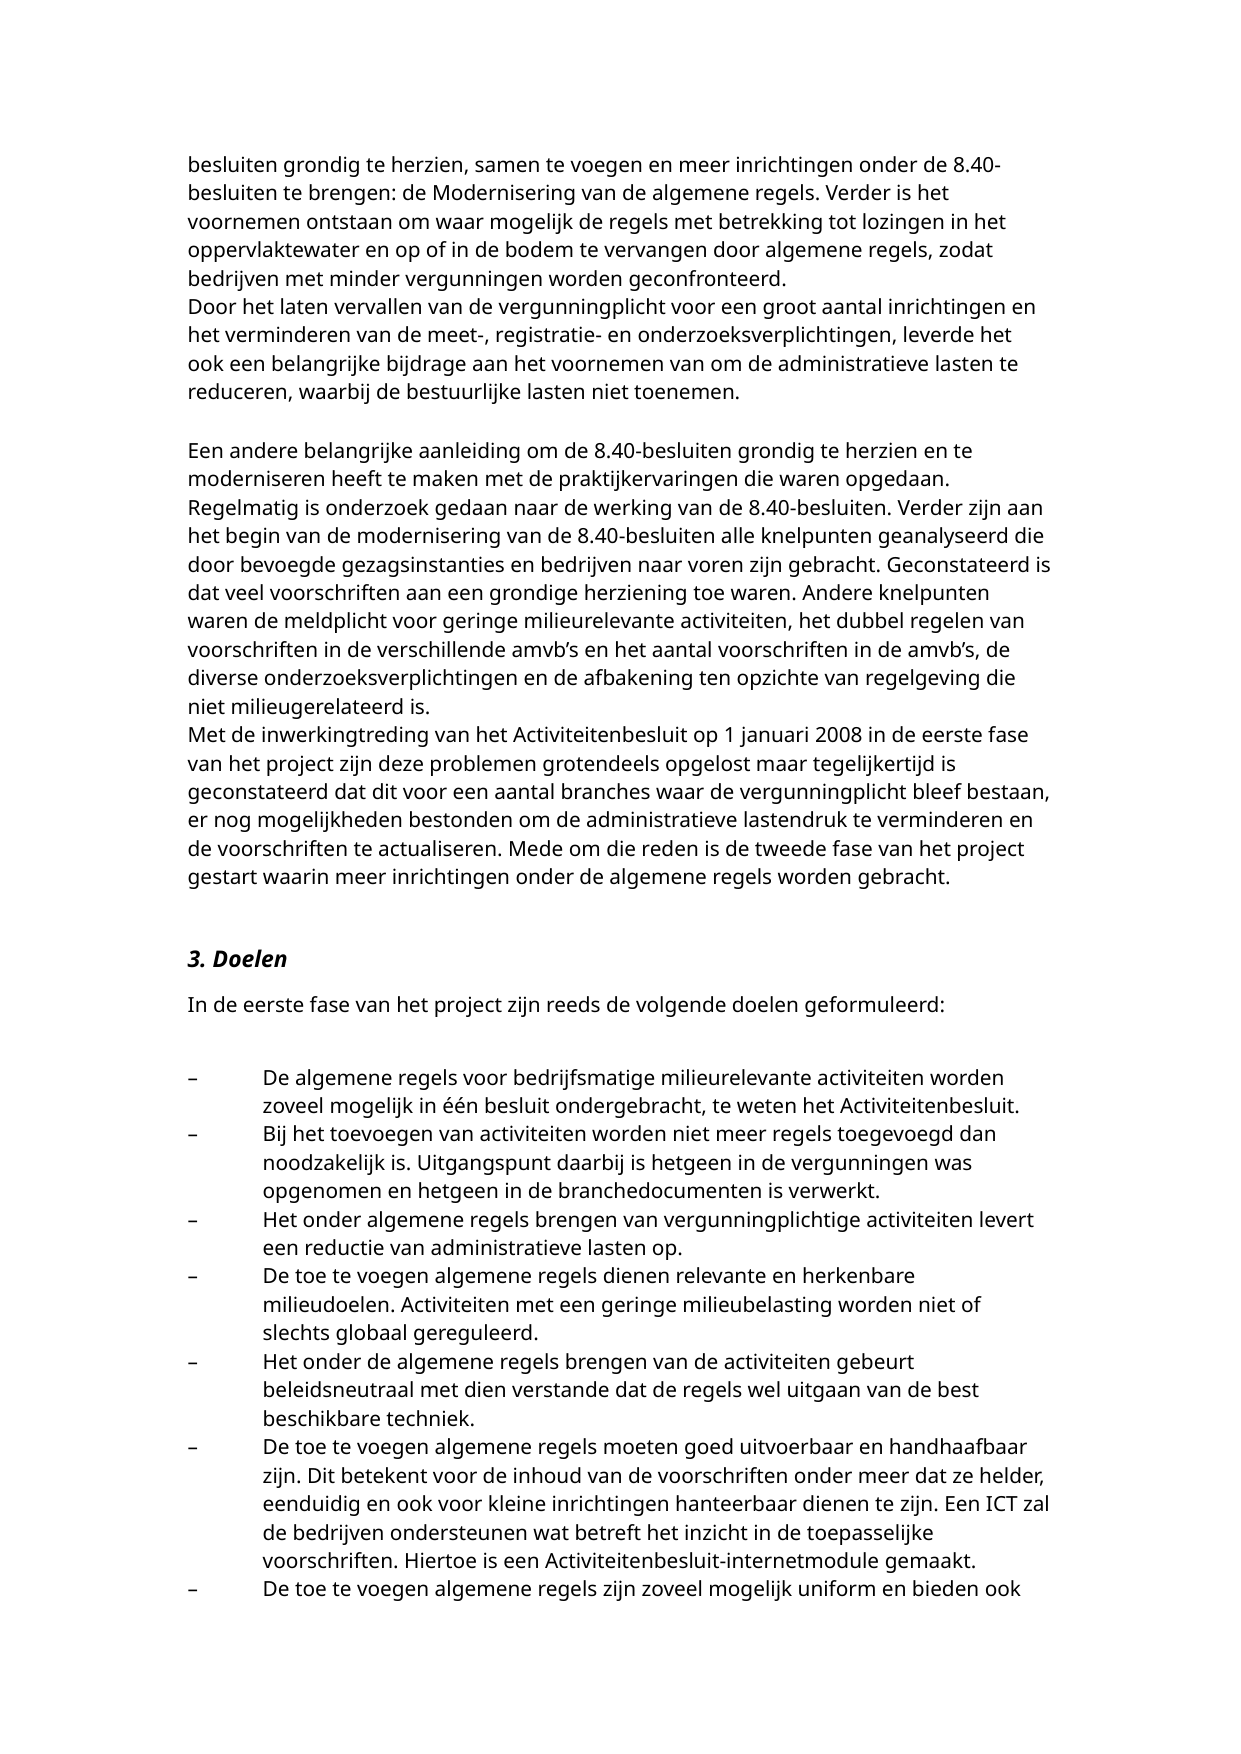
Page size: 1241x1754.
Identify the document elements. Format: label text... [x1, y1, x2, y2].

list Bij het toevoegen van activiteiten worden niet meer regels toegevoegd dan noodzakelijk is. Uitgangspunt daarbij is hetgeen in de vergunningen was opgenomen en hetgeen in de branchedocumenten is verwerkt. [187, 1119, 1053, 1205]
text Door het laten vervallen van de vergunningplicht voor een groot aantal inrichtingen en het verminderen van de meet-, registratie- en onderzoeksverplichtingen, leverde het ook een belangrijke bijdrage aan het voornemen van om de administratieve lasten te reduceren, waarbij de bestuurlijke lasten niet toenemen. [187, 292, 1053, 406]
list Het onder algemene regels brengen van vergunningplichtige activiteiten levert een reductie van administratieve lasten op. [187, 1205, 1053, 1262]
text besluiten grondig te herzien, samen te voegen en meer inrichtingen onder de 8.40-besluiten te brengen: de Modernisering van de algemene regels. Verder is het voornemen ontstaan om waar mogelijk de regels met betrekking tot lozingen in het oppervlaktewater en op of in de bodem te vervangen door algemene regels, zodat bedrijven met minder vergunningen worden geconfronteerd. [187, 150, 1053, 292]
subtitle 3. Doelen [187, 943, 1053, 975]
list De algemene regels voor bedrijfsmatige milieurelevante activiteiten worden zoveel mogelijk in één besluit ondergebracht, te weten het Activiteitenbesluit. [187, 1063, 1053, 1119]
text In de eerste fase van het project zijn reeds de volgende doelen geformuleerd: [187, 990, 1053, 1018]
text Met de inwerkingtreding van het Activiteitenbesluit op 1 januari 2008 in de eerste fase van het project zijn deze problemen grotendeels opgelost maar tegelijkertijd is geconstateerd dat dit voor een aantal branches waar de vergunningplicht bleef bestaan, er nog mogelijkheden bestonden om de administratieve lastendruk te verminderen en de voorschriften te actualiseren. Mede om die reden is de tweede fase van het project gestart waarin meer inrichtingen onder de algemene regels worden gebracht. [187, 720, 1053, 891]
list De toe te voegen algemene regels zijn zoveel mogelijk uniform en bieden ook [187, 1574, 1053, 1603]
text Een andere belangrijke aanleiding om de 8.40-besluiten grondig te herzien en te moderniseren heeft te maken met de praktijkervaringen die waren opgedaan. Regelmatig is onderzoek gedaan naar de werking van de 8.40-besluiten. Verder zijn aan het begin van de modernisering van de 8.40-besluiten alle knelpunten geanalyseerd die door bevoegde gezagsinstanties en bedrijven naar voren zijn gebracht. Geconstateerd is dat veel voorschriften aan een grondige herziening toe waren. Andere knelpunten waren de meldplicht voor geringe milieurelevante activiteiten, het dubbel regelen van voorschriften in de verschillende amvb’s en het aantal voorschriften in de amvb’s, de diverse onderzoeksverplichtingen en de afbakening ten opzichte van regelgeving die niet milieugerelateerd is. [187, 436, 1053, 720]
list De toe te voegen algemene regels moeten goed uitvoerbaar en handhaafbaar zijn. Dit betekent voor de inhoud van de voorschriften onder meer dat ze helder, eenduidig en ook voor kleine inrichtingen hanteerbaar dienen te zijn. Een ICT zal de bedrijven ondersteunen wat betreft het inzicht in de toepasselijke voorschriften. Hiertoe is een Activiteitenbesluit-internetmodule gemaakt. [187, 1432, 1053, 1574]
list Het onder de algemene regels brengen van de activiteiten gebeurt beleidsneutraal met dien verstande dat de regels wel uitgaan van de best beschikbare techniek. [187, 1347, 1053, 1432]
list De toe te voegen algemene regels dienen relevante en herkenbare milieudoelen. Activiteiten met een geringe milieubelasting worden niet of slechts globaal gereguleerd. [187, 1262, 1053, 1347]
